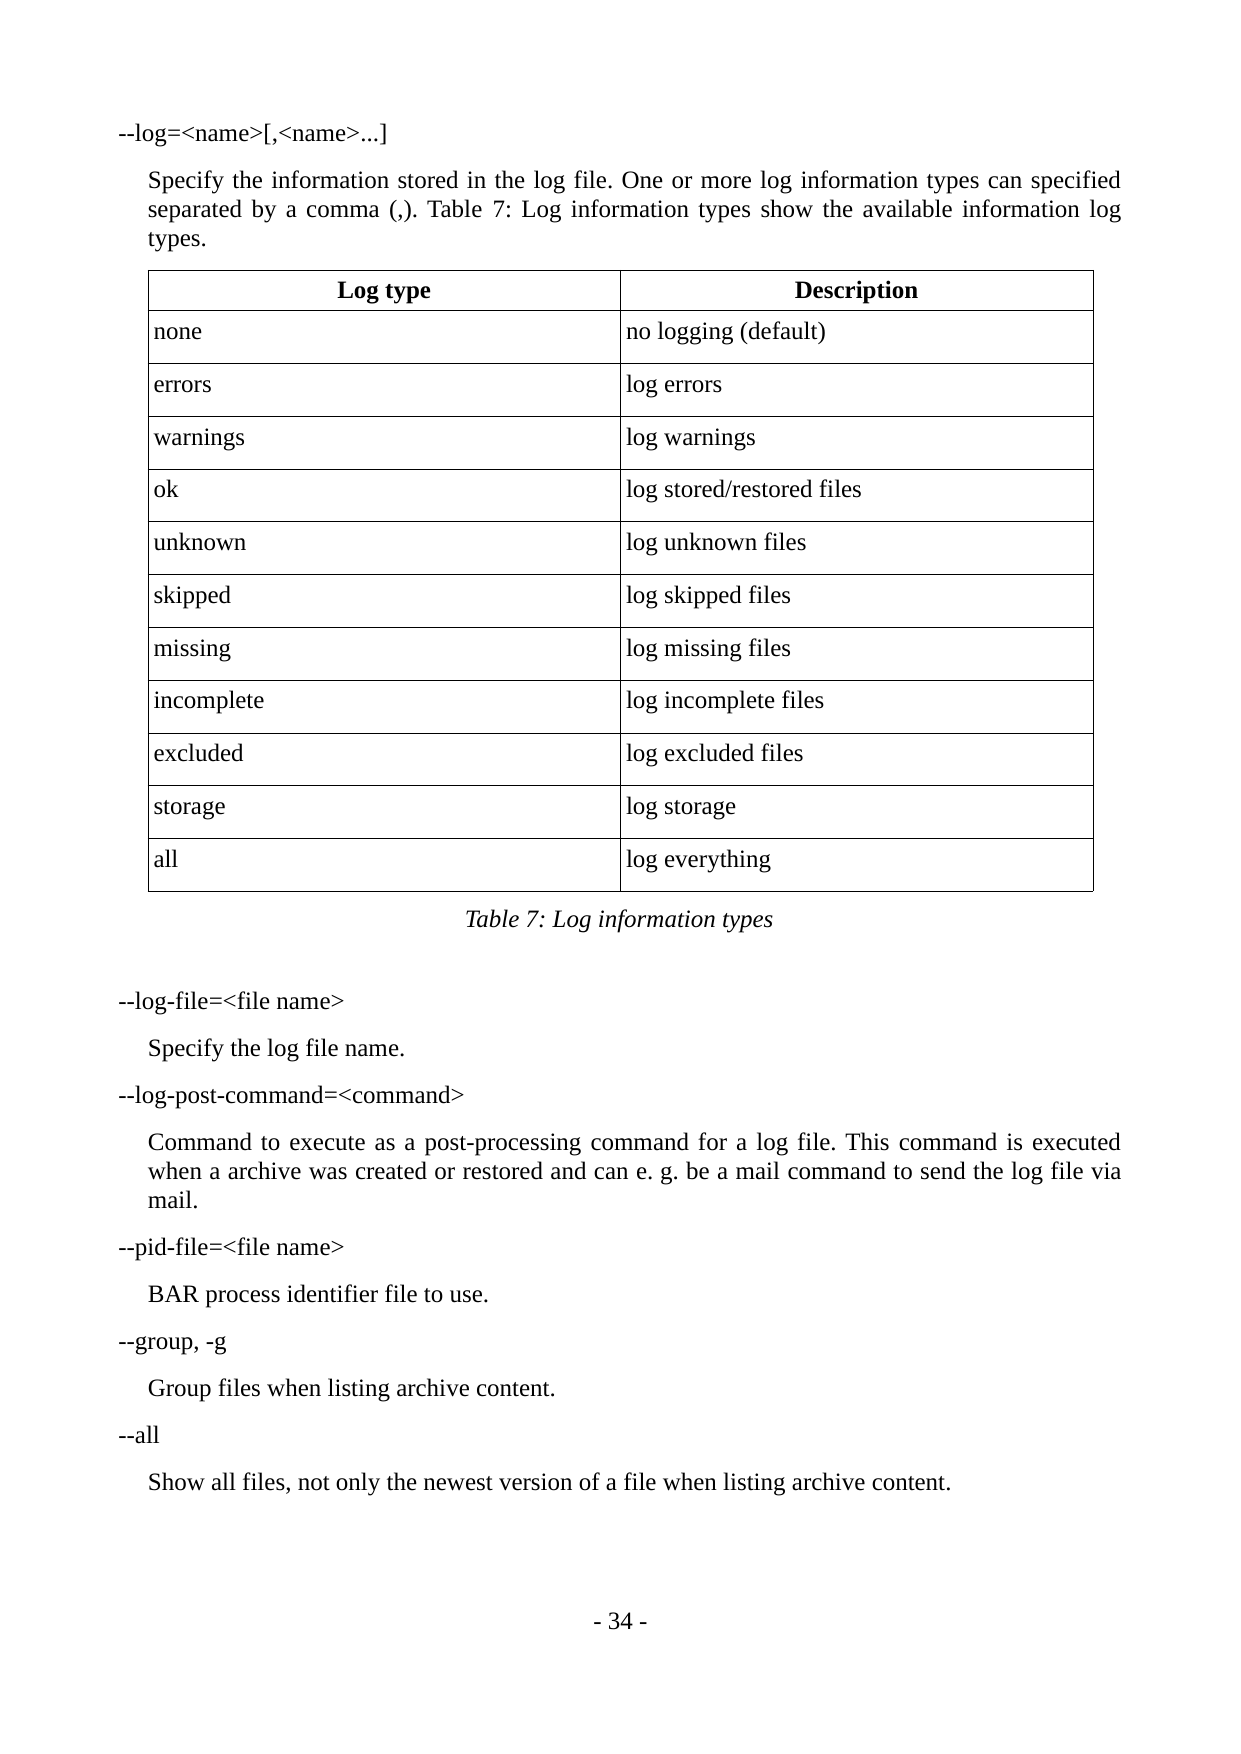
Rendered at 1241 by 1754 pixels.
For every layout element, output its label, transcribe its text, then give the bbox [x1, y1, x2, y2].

text BAR process identifier file to use. [148, 1279, 1122, 1308]
table_cell log excluded files [621, 734, 1093, 785]
table_cell log unknown files [621, 522, 1093, 574]
table_cell none [149, 311, 620, 363]
table_cell log incomplete files [621, 681, 1093, 733]
table_header Description [621, 271, 1093, 310]
text Specify the log file name. [148, 1033, 1122, 1062]
title --log-file=<file name> [118, 986, 1122, 1015]
text Show all files, not only the newest version of a file when listing archive content. [148, 1467, 1122, 1496]
text Specify the information stored in the log file. One or more log information types can specified separated by a comma (,). Table 7: Log information types show the available information log types. [148, 165, 1122, 251]
title --all [118, 1420, 1122, 1449]
table_cell log stored/restored files [621, 470, 1093, 521]
table_cell storage [149, 786, 620, 838]
table_cell unknown [149, 522, 620, 574]
table_cell log errors [621, 364, 1093, 416]
table_cell ok [149, 470, 620, 521]
table_cell missing [149, 628, 620, 680]
title --group, -g [118, 1326, 1122, 1355]
table_cell warnings [149, 417, 620, 468]
table_cell no logging (default) [621, 311, 1093, 363]
title --pid-file=<file name> [118, 1232, 1122, 1261]
text Command to execute as a post-processing command for a log file. This command is executed when a archive was created or restored and can e. g. be a mail command to send the log file via mail. [148, 1127, 1122, 1214]
title --log-post-command=<command> [118, 1080, 1122, 1109]
title --log=<name>[,<name>...] [118, 118, 1122, 147]
table_cell log skipped files [621, 575, 1093, 627]
table_cell log storage [621, 786, 1093, 838]
table_cell incomplete [149, 681, 620, 733]
text Table 7: Log information types [118, 904, 1122, 932]
text Group files when listing archive content. [148, 1373, 1122, 1402]
table_cell errors [149, 364, 620, 416]
table_cell log warnings [621, 417, 1093, 468]
table_cell all [149, 839, 620, 891]
table_cell log missing files [621, 628, 1093, 680]
table_cell skipped [149, 575, 620, 627]
table_cell log everything [621, 839, 1093, 891]
table_header Log type [149, 271, 620, 310]
table_cell excluded [149, 734, 620, 785]
